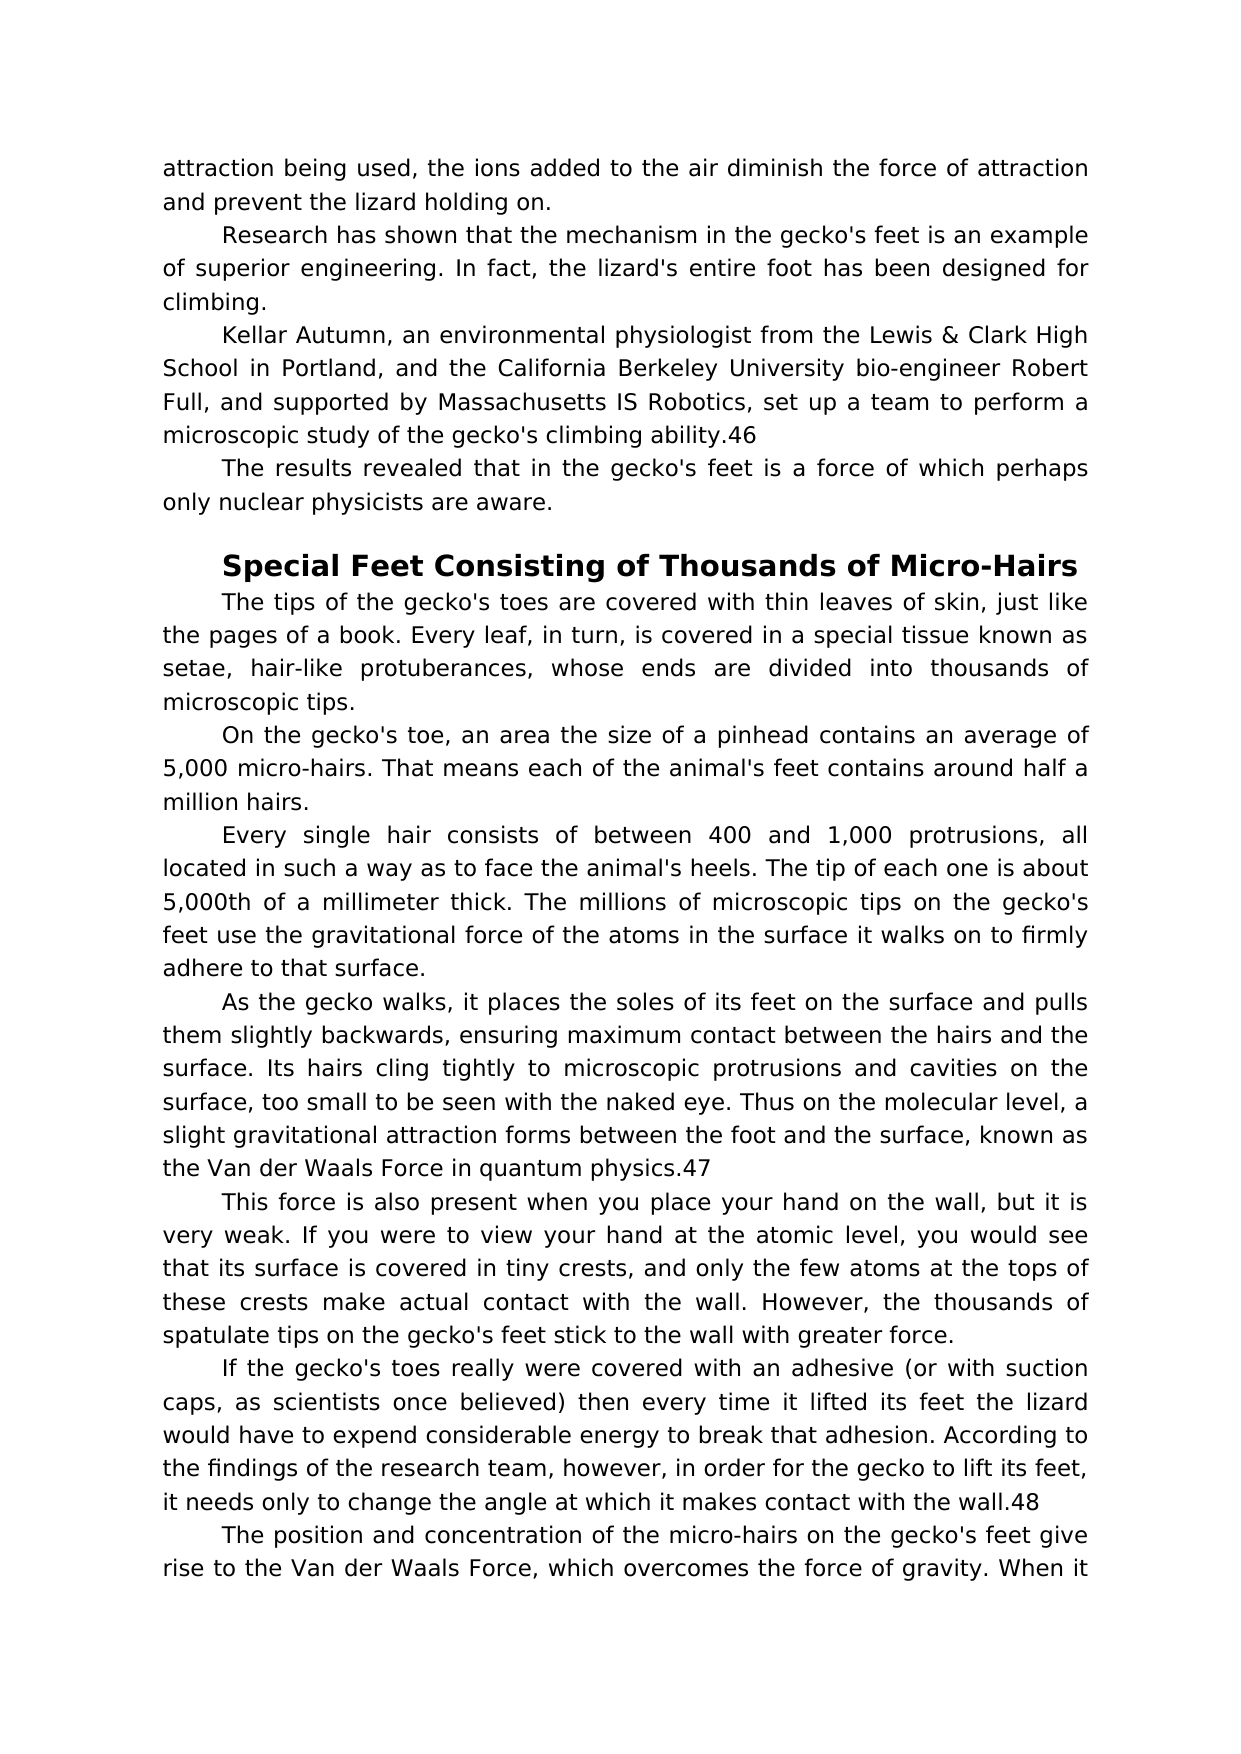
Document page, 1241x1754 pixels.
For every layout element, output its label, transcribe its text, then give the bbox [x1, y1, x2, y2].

text The position and concentration of the micro-hairs on the gecko's feet give rise to the Van der Waals Force, which overcomes the force of gravity. When it [162, 1517, 1090, 1583]
text If the gecko's toes really were covered with an adhesive (or with suction caps, as scientists once believed) then every time it lifted its feet the lizard would have to expend considerable energy to break that adhesion. According to the findings of the research team, however, in order for the gecko to lift its feet, it needs only to change the angle at which it makes contact with the wall.48 [162, 1350, 1090, 1517]
text attraction being used, the ions added to the air diminish the force of attraction and prevent the lizard holding on. [162, 150, 1090, 217]
text The results revealed that in the gecko's feet is a force of which perhaps only nuclear physicists are aware. [162, 450, 1090, 517]
text As the gecko walks, it places the soles of its feet on the surface and pulls them slightly backwards, ensuring maximum contact between the hairs and the surface. Its hairs cling tightly to microscopic protrusions and cavities on the surface, too small to be seen with the naked eye. Thus on the molecular level, a slight gravitational attraction forms between the foot and the surface, known as the Van der Waals Force in quantum physics.47 [162, 983, 1090, 1183]
text This force is also present when you place your hand on the wall, but it is very weak. If you were to view your hand at the atomic level, you would see that its surface is covered in tiny crests, and only the few atoms at the tops of these crests make actual contact with the wall. However, the thousands of spatulate tips on the gecko's feet stick to the wall with greater force. [162, 1183, 1090, 1350]
text Research has shown that the mechanism in the gecko's feet is an example of superior engineering. In fact, the lizard's entire foot has been designed for climbing. [162, 217, 1090, 317]
text The tips of the gecko's toes are covered with thin leaves of skin, just like the pages of a book. Every leaf, in turn, is covered in a special tissue known as setae, hair-like protuberances, whose ends are divided into thousands of microscopic tips. [162, 583, 1090, 717]
text Kellar Autumn, an environmental physiologist from the Lewis & Clark High School in Portland, and the California Berkeley University bio-engineer Robert Full, and supported by Massachusetts IS Robotics, set up a team to perform a microscopic study of the gecko's climbing ability.46 [162, 317, 1090, 450]
text Special Feet Consisting of Thousands of Micro-Hairs [162, 550, 1090, 583]
text On the gecko's toe, an area the size of a pinhead contains an average of 5,000 micro-hairs. That means each of the animal's feet contains around half a million hairs. [162, 717, 1090, 817]
text Every single hair consists of between 400 and 1,000 protrusions, all located in such a way as to face the animal's heels. The tip of each one is about 5,000th of a millimeter thick. The millions of microscopic tips on the gecko's feet use the gravitational force of the atoms in the surface it walks on to firmly adhere to that surface. [162, 817, 1090, 983]
